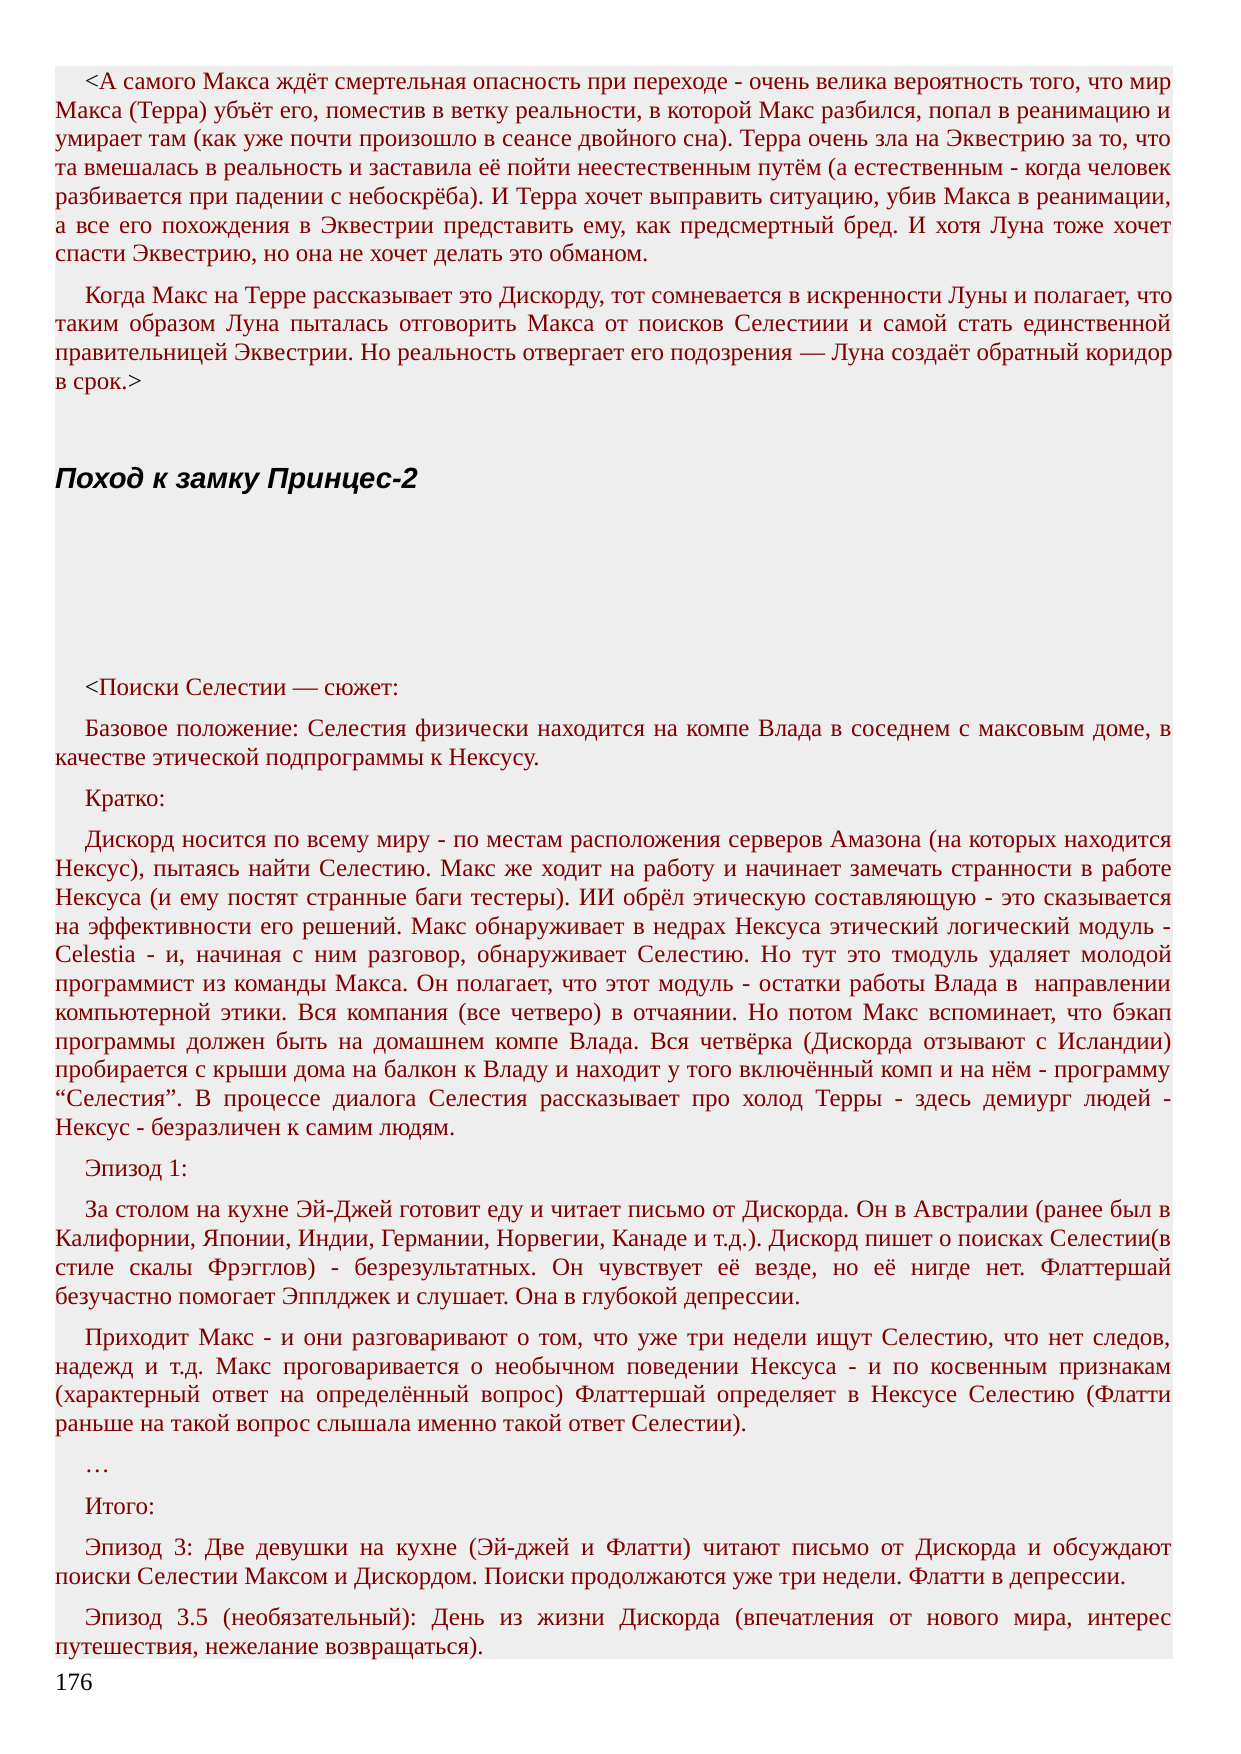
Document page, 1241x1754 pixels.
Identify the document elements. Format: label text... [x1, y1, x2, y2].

text За столом на кухне Эй-Джей готовит еду и читает письмо от Дискорда. Он в Австралии (ранее был в Калифорнии, Японии, Индии, Германии, Норвегии, Канаде и т.д.). Дискорд пишет о поисках Селестии(в стиле скалы Фрэгглов) - безрезультатных. Он чувствует её везде, но её нигде нет. Флаттершай безучастно помогает Эпплджек и слушает. Она в глубокой депрессии. [55, 1194, 1173, 1309]
text Базовое положение: Селестия физически находится на компе Влада в соседнем с максовым доме, в качестве этической подпрограммы к Нексусу. [55, 713, 1173, 771]
text Кратко: [55, 783, 1173, 812]
text Итого: [55, 1491, 1173, 1519]
text <А самого Макса ждёт смертельная опасность при переходе - очень велика вероятность того, что мир Макса (Терра) убъёт его, поместив в ветку реальности, в которой Макс разбился, попал в реанимацию и умирает там (как уже почти произошло в сеансе двойного сна). Терра очень зла на Эквестрию за то, что та вмешалась в реальность и заставила её пойти неестественным путём (а естественным - когда человек разбивается при падении с небоскрёба). И Терра хочет выправить ситуацию, убив Макса в реанимации, а все его похождения в Эквестрии представить ему, как предсмертный бред. И хотя Луна тоже хочет спасти Эквестрию, но она не хочет делать это обманом. [55, 66, 1173, 267]
text Когда Макс на Терре рассказывает это Дискорду, тот сомневается в искренности Луны и полагает, что таким образом Луна пыталась отговорить Макса от поисков Селестиии и самой стать единственной правительницей Эквестрии. Но реальность отвергает его подозрения — Луна создаёт обратный коридор в срок.> [55, 280, 1173, 395]
text Дискорд носится по всему миру - по местам расположения серверов Амазона (на которых находится Нексус), пытаясь найти Селестию. Макс же ходит на работу и начинает замечать странности в работе Нексуса (и ему постят странные баги тестеры). ИИ обрёл этическую составляющую - это сказывается на эффективности его решений. Макс обнаруживает в недрах Нексуса этический логический модуль - Celestia - и, начиная с ним разговор, обнаруживает Селестию. Но тут это тмодуль удаляет молодой программист из команды Макса. Он полагает, что этот модуль - остатки работы Влада в направлении компьютерной этики. Вся компания (все четверо) в отчаянии. Но потом Макс вспоминает, что бэкап программы должен быть на домашнем компе Влада. Вся четвёрка (Дискорда отзывают с Исландии) пробирается с крыши дома на балкон к Владу и находит у того включённый комп и на нём - программу “Селестия”. В процессе диалога Селестия рассказывает про холод Терры - здесь демиург людей - Нексус - безразличен к самим людям. [55, 824, 1173, 1141]
text Эпизод 1: [55, 1153, 1173, 1182]
subtitle Поход к замку Принцес-2 [55, 461, 1173, 494]
text Эпизод 3: Две девушки на кухне (Эй-джей и Флатти) читают письмо от Дискорда и обсуждают поиски Селестии Максом и Дискордом. Поиски продолжаются уже три недели. Флатти в депрессии. [55, 1532, 1173, 1589]
text Приходит Макс - и они разговаривают о том, что уже три недели ищут Селестию, что нет следов, надежд и т.д. Макс проговаривается о необычном поведении Нексуса - и по косвенным признакам (характерный ответ на определённый вопрос) Флаттершай определяет в Нексусе Селестию (Флатти раньше на такой вопрос слышала именно такой ответ Селестии). [55, 1322, 1173, 1437]
text Эпизод 3.5 (необязательный): День из жизни Дискорда (впечатления от нового мира, интерес путешествия, нежелание возвращаться). [55, 1602, 1173, 1659]
text <Поиски Селестии — сюжет: [55, 672, 1173, 701]
text … [55, 1449, 1173, 1478]
